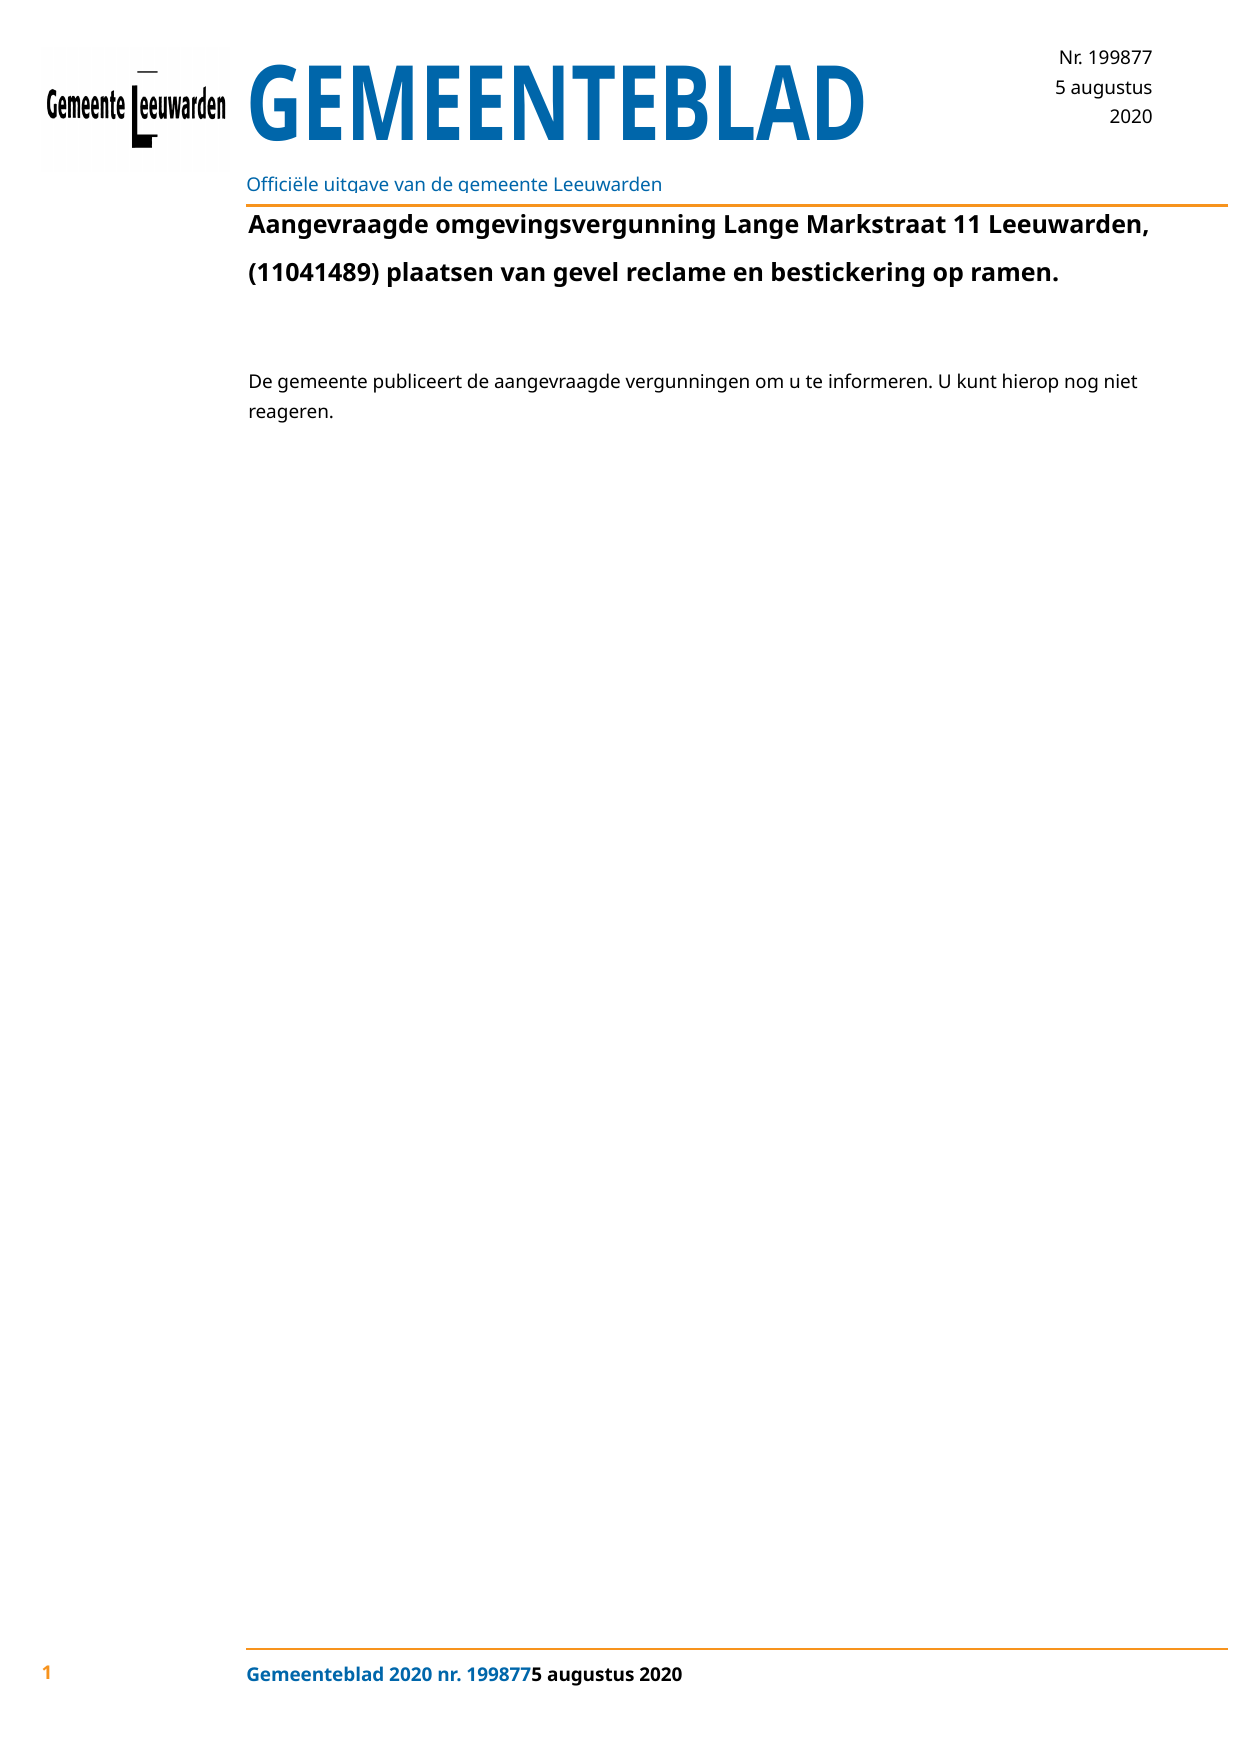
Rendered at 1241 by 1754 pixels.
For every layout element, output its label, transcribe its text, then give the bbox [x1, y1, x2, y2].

text Aangevraagde omgevingsvergunning Lange Markstraat 11 Leeuwarden, (11041489) plaatsen van gevel reclame en bestickering op ramen. [248, 207, 1152, 288]
text De gemeente publiceert de aangevraagde vergunningen om u te informeren. U kunt hierop nog niet reageren. [248, 368, 1152, 424]
picture [41, 47, 231, 172]
